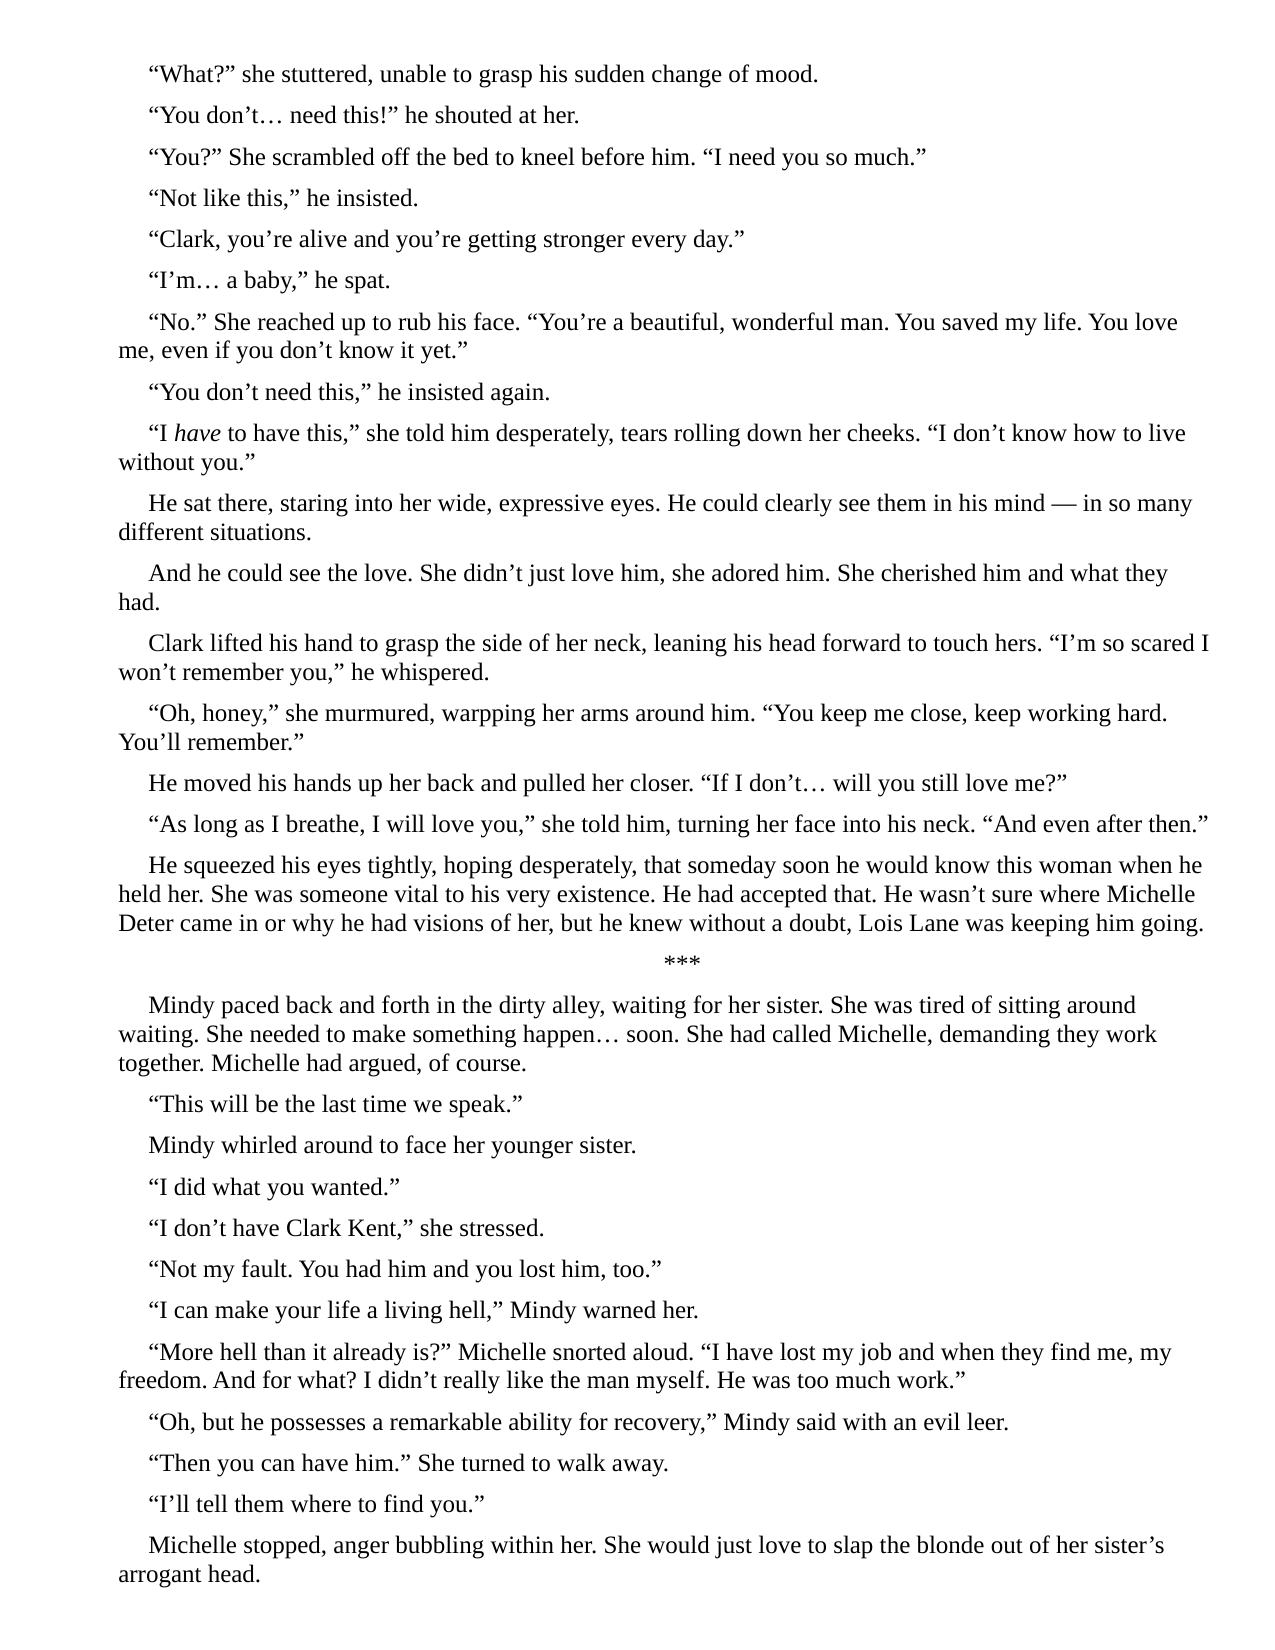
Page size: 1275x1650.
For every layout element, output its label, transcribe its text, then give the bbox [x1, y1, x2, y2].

text And he could see the love. She didn’t just love him, she adored him. She cherished him and what they had. [118, 558, 1216, 615]
text “Not my fault. You had him and you lost him, too.” [118, 1254, 1216, 1283]
text “I can make your life a living hell,” Mindy warned her. [118, 1295, 1216, 1324]
text “I’ll tell them where to find you.” [118, 1489, 1216, 1518]
text He squeezed his eyes tightly, hoping desperately, that someday soon he would know this woman when he held her. She was someone vital to his very existence. He had accepted that. He wasn’t sure where Michelle Deter came in or why he had visions of her, but he knew without a doubt, Lois Lane was keeping him going. [118, 850, 1216, 937]
text Michelle stopped, anger bubbling within her. She would just love to slap the blonde out of her sister’s arrogant head. [118, 1530, 1216, 1588]
text “You don’t… need this!” he shouted at her. [118, 100, 1216, 129]
text “I don’t have Clark Kent,” she stressed. [118, 1213, 1216, 1242]
text “I did what you wanted.” [118, 1172, 1216, 1200]
text “This will be the last time we speak.” [118, 1089, 1216, 1118]
text “Oh, honey,” she murmured, warpping her arms around him. “You keep me close, keep working hard. You’ll remember.” [118, 698, 1216, 755]
text He sat there, staring into her wide, expressive eyes. He could clearly see them in his mind — in so many different situations. [118, 488, 1216, 545]
text Mindy paced back and forth in the dirty alley, waiting for her sister. She was tired of sitting around waiting. She needed to make something happen… soon. She had called Michelle, demanding they work together. Michelle had argued, of course. [118, 990, 1216, 1077]
text “Not like this,” he insisted. [118, 183, 1216, 212]
text “No.” She reached up to rub his face. “You’re a beautiful, wonderful man. You saved my life. You love me, even if you don’t know it yet.” [118, 307, 1216, 364]
text “As long as I breathe, I will love you,” she told him, turning her face into his neck. “And even after then.” [118, 809, 1216, 838]
text He moved his hands up her back and pulled her closer. “If I don’t… will you still love me?” [118, 768, 1216, 797]
text “Oh, but he possesses a remarkable ability for recovery,” Mindy said with an evil leer. [118, 1407, 1216, 1435]
text “I’m… a baby,” he spat. [118, 265, 1216, 294]
text “I have to have this,” she told him desperately, tears rolling down her cheeks. “I don’t know how to live without you.” [118, 418, 1216, 475]
text “Then you can have him.” She turned to walk away. [118, 1448, 1216, 1477]
text “Clark, you’re alive and you’re getting stronger every day.” [118, 224, 1216, 253]
text “More hell than it already is?” Michelle snorted aloud. “I have lost my job and when they find me, my freedom. And for what? I didn’t really like the man myself. He was too much work.” [118, 1337, 1216, 1394]
text Clark lifted his hand to grasp the side of her neck, leaning his head forward to touch hers. “I’m so scared I won’t remember you,” he whispered. [118, 628, 1216, 685]
text “You don’t need this,” he insisted again. [118, 377, 1216, 405]
text *** [118, 949, 1216, 978]
text “What?” she stuttered, unable to grasp his sudden change of mood. [118, 59, 1216, 88]
text Mindy whirled around to face her younger sister. [118, 1130, 1216, 1159]
text “You?” She scrambled off the bed to kneel before him. “I need you so much.” [118, 142, 1216, 170]
